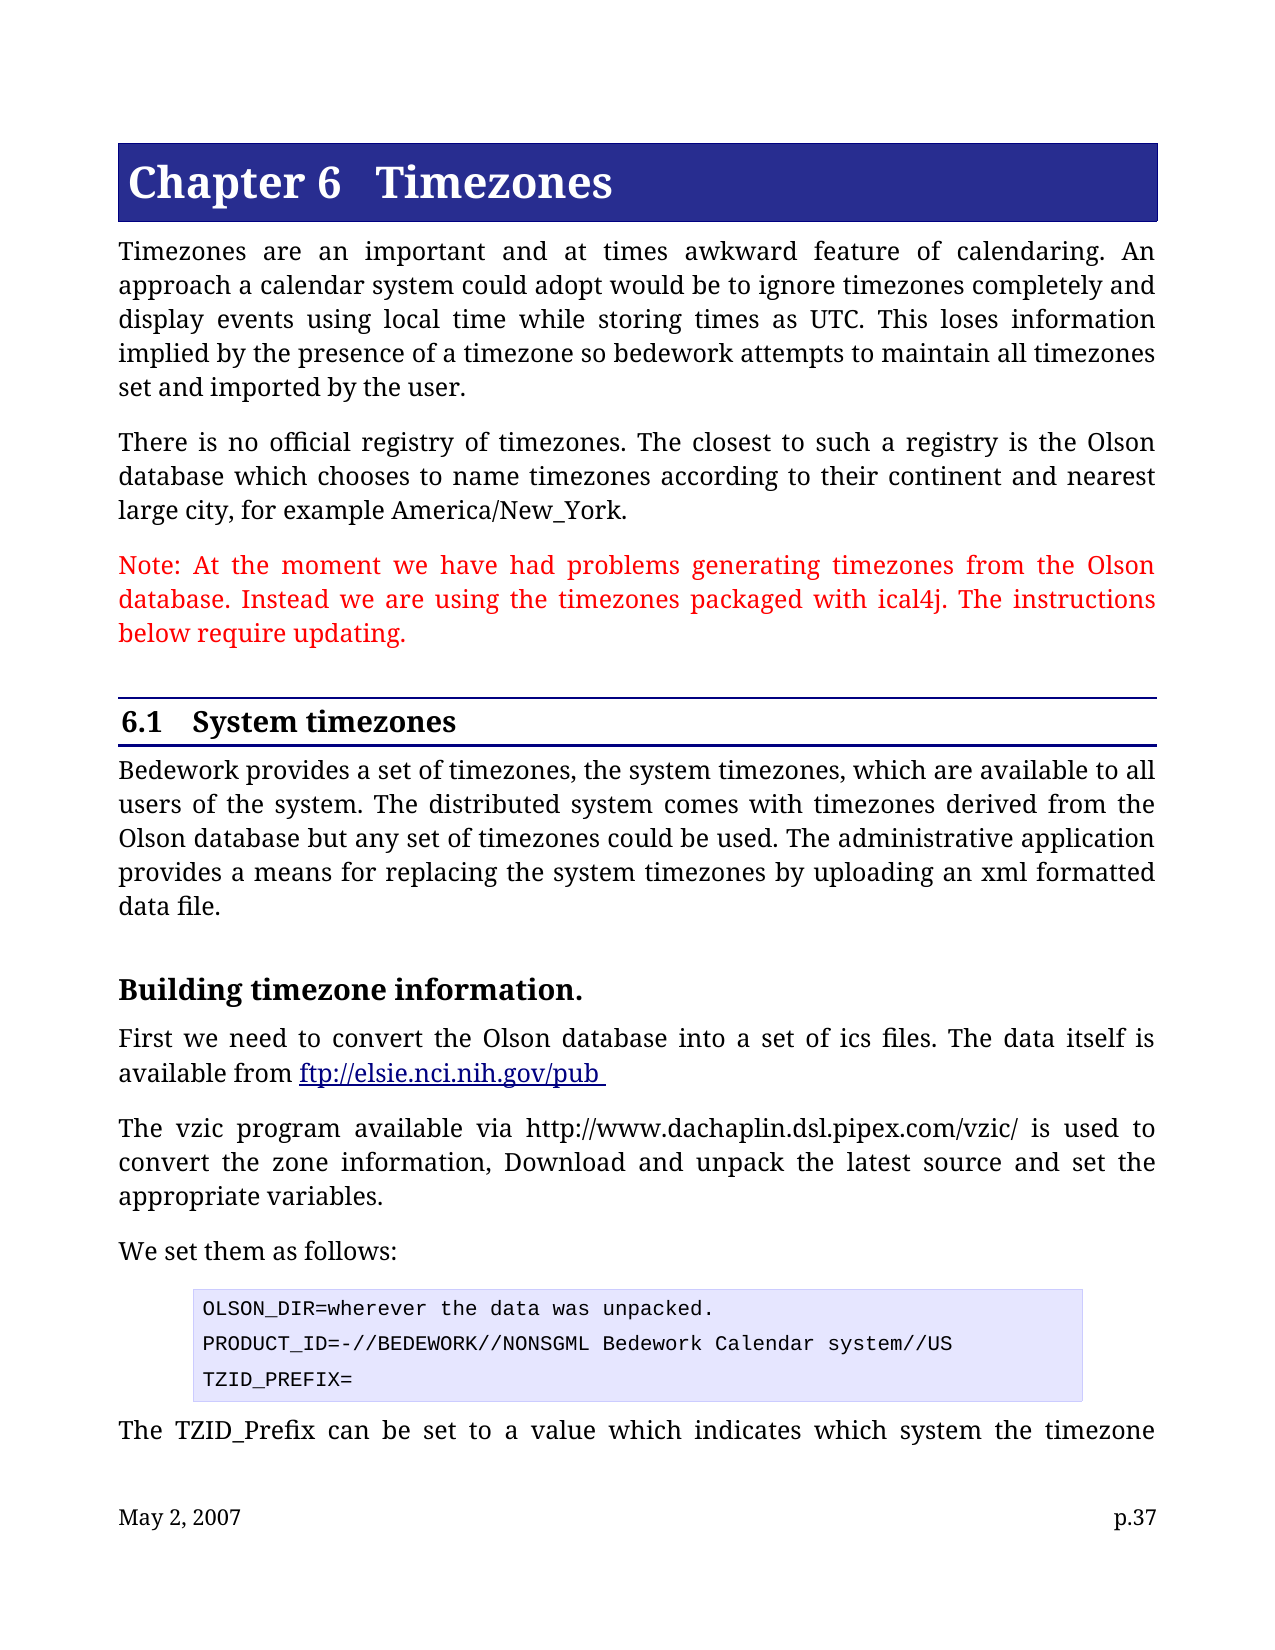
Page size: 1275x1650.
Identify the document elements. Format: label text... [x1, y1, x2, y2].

subtitle System timezones [118, 699, 1157, 744]
text TZID_PREFIX= [194, 1359, 1082, 1401]
text Note: At the moment we have had problems generating timezones from the Olson database. Instead we are using the timezones packaged with ical4j. The instructions below require updating. [118, 548, 1157, 650]
text Bedework provides a set of timezones, the system timezones, which are available to all users of the system. The distributed system comes with timezones derived from the Olson database but any set of timezones could be used. The administrative application provides a means for replacing the system timezones by uploading an xml formatted data file. [118, 753, 1157, 923]
text PRODUCT_ID=-//BEDEWORK//NONSGML Bedework Calendar system//US [194, 1324, 1082, 1357]
text The TZID_Prefix can be set to a value which indicates which system the timezone [118, 1413, 1157, 1447]
text Timezones are an important and at times awkward feature of calendaring. An approach a calendar system could adopt would be to ignore timezones completely and display events using local time while storing times as UTC. This loses information implied by the presence of a timezone so bedework attempts to maintain all timezones set and imported by the user. [118, 233, 1157, 404]
text We set them as follows: [118, 1233, 1157, 1268]
text OLSON_DIR=wherever the data was unpacked. [194, 1290, 1082, 1321]
text First we need to convert the Olson database into a set of ics files. The data itself is available from ftp://elsie.nci.nih.gov/pub [118, 1021, 1157, 1089]
subtitle Timezones [119, 144, 1157, 221]
text The vzic program available via http://www.dachaplin.dsl.pipex.com/vzic/ is used to convert the zone information, Download and unpack the latest source and set the appropriate variables. [118, 1110, 1157, 1212]
subtitle Building timezone information. [118, 969, 1157, 1009]
text There is no official registry of timezones. The closest to such a registry is the Olson database which chooses to name timezones according to their continent and nearest large city, for example America/New_York. [118, 425, 1157, 527]
